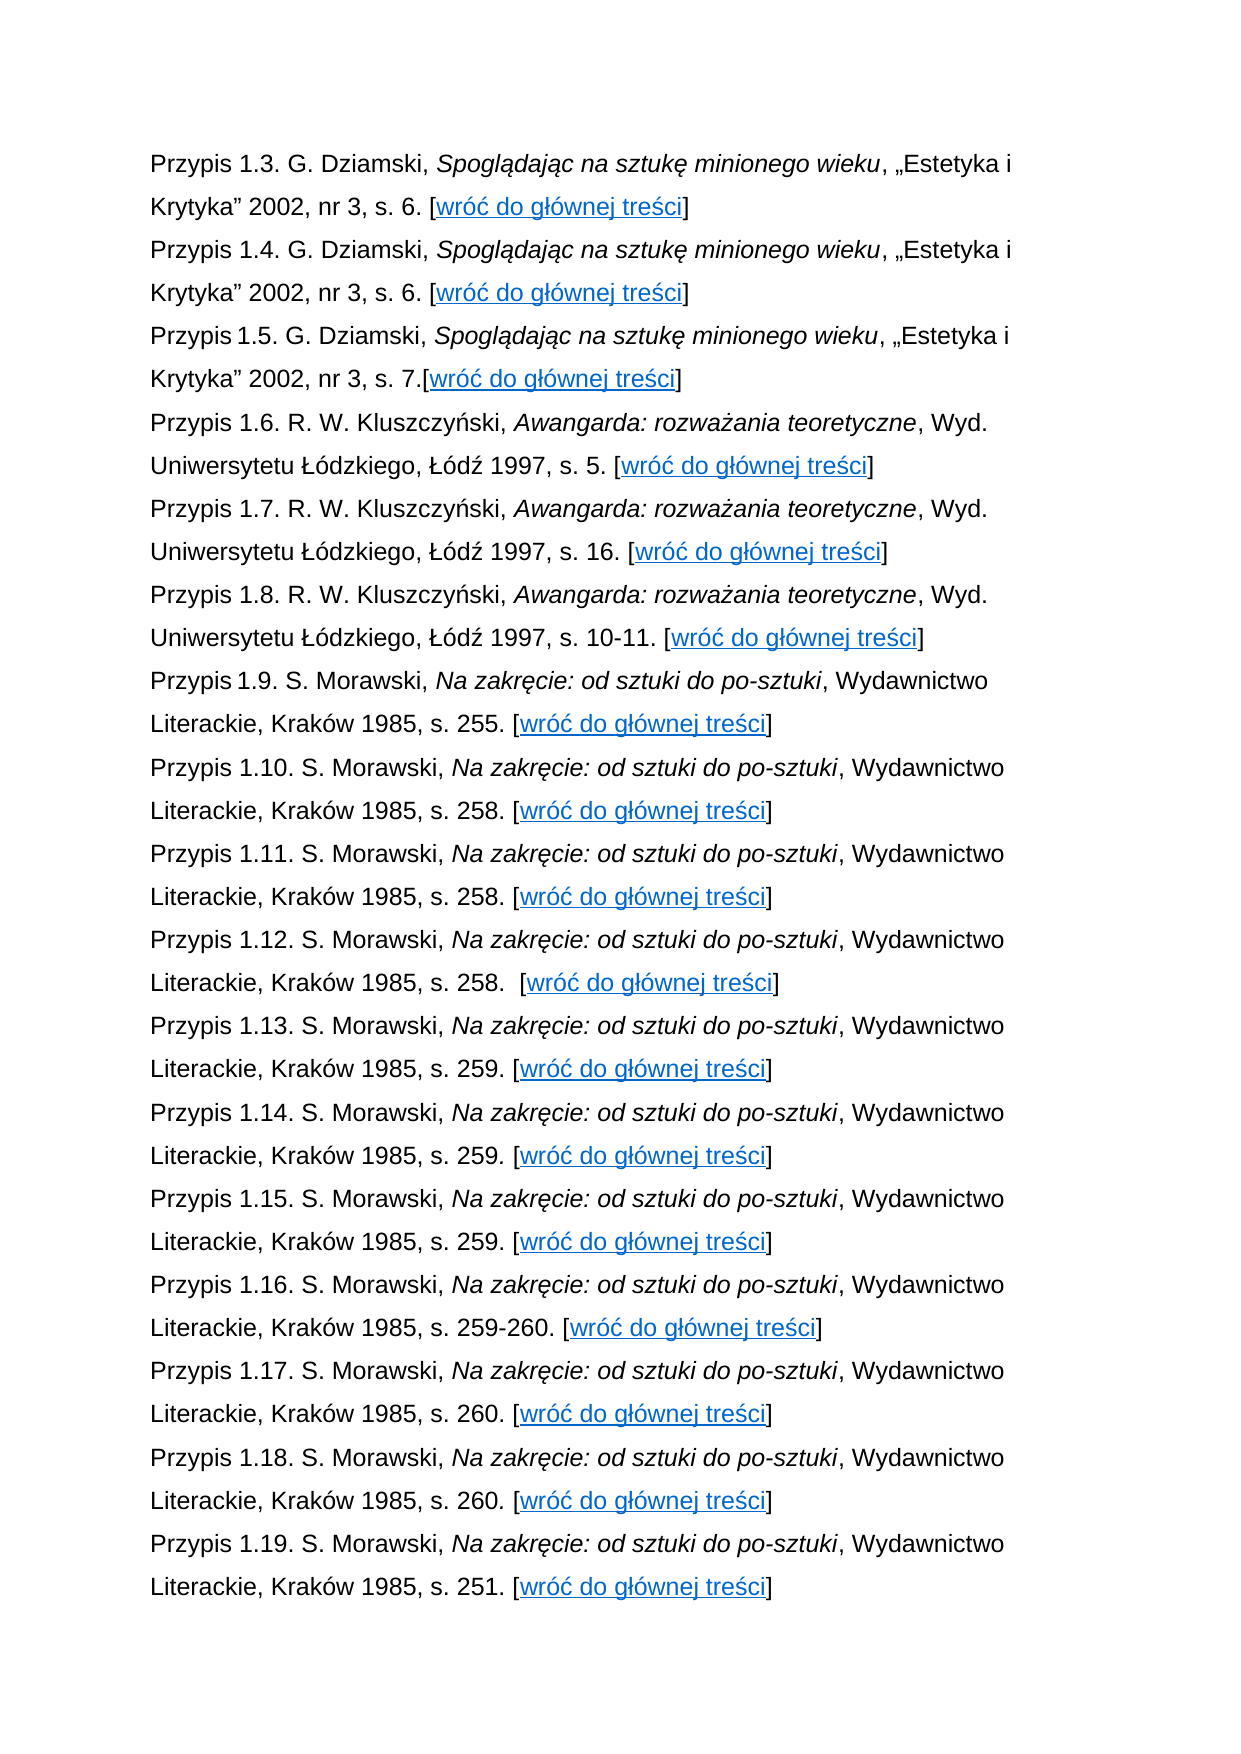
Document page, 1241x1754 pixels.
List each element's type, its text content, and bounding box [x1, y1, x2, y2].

text Przypis 1.7. R. W. Kluszczyński, Awangarda: rozważania teoretyczne, Wyd. Uniwersytetu Łódzkiego, Łódź 1997, s. 16. [wróć do głównej treści] [150, 494, 1090, 566]
text Przypis 1.15. S. Morawski, Na zakręcie: od sztuki do po-sztuki, Wydawnictwo Literackie, Kraków 1985, s. 259. [wróć do głównej treści] [150, 1184, 1090, 1256]
text Przypis 1.18. S. Morawski, Na zakręcie: od sztuki do po-sztuki, Wydawnictwo Literackie, Kraków 1985, s. 260. [wróć do głównej treści] [150, 1443, 1090, 1514]
text Przypis 1.13. S. Morawski, Na zakręcie: od sztuki do po-sztuki, Wydawnictwo Literackie, Kraków 1985, s. 259. [wróć do głównej treści] [150, 1011, 1090, 1083]
text Przypis 1.5. G. Dziamski, Spoglądając na sztukę minionego wieku, „Estetyka i Krytyka” 2002, nr 3, s. 7.[wróć do głównej treści] [150, 321, 1090, 393]
text Przypis 1.11. S. Morawski, Na zakręcie: od sztuki do po-sztuki, Wydawnictwo Literackie, Kraków 1985, s. 258. [wróć do głównej treści] [150, 839, 1090, 911]
text Przypis 1.8. R. W. Kluszczyński, Awangarda: rozważania teoretyczne, Wyd. Uniwersytetu Łódzkiego, Łódź 1997, s. 10-11. [wróć do głównej treści] [150, 580, 1090, 652]
text Przypis 1.4. G. Dziamski, Spoglądając na sztukę minionego wieku, „Estetyka i Krytyka” 2002, nr 3, s. 6. [wróć do głównej treści] [150, 235, 1090, 307]
text Przypis 1.6. R. W. Kluszczyński, Awangarda: rozważania teoretyczne, Wyd. Uniwersytetu Łódzkiego, Łódź 1997, s. 5. [wróć do głównej treści] [150, 408, 1090, 479]
text Przypis 1.12. S. Morawski, Na zakręcie: od sztuki do po-sztuki, Wydawnictwo Literackie, Kraków 1985, s. 258. [wróć do głównej treści] [150, 925, 1090, 997]
text Przypis 1.9. S. Morawski, Na zakręcie: od sztuki do po-sztuki, Wydawnictwo Literackie, Kraków 1985, s. 255. [wróć do głównej treści] [150, 666, 1090, 738]
text Przypis 1.16. S. Morawski, Na zakręcie: od sztuki do po-sztuki, Wydawnictwo Literackie, Kraków 1985, s. 259-260. [wróć do głównej treści] [150, 1270, 1090, 1342]
text Przypis 1.17. S. Morawski, Na zakręcie: od sztuki do po-sztuki, Wydawnictwo Literackie, Kraków 1985, s. 260. [wróć do głównej treści] [150, 1356, 1090, 1428]
text Przypis 1.3. G. Dziamski, Spoglądając na sztukę minionego wieku, „Estetyka i Krytyka” 2002, nr 3, s. 6. [wróć do głównej treści] [150, 149, 1090, 221]
text Przypis 1.19. S. Morawski, Na zakręcie: od sztuki do po-sztuki, Wydawnictwo Literackie, Kraków 1985, s. 251. [wróć do głównej treści] [150, 1529, 1090, 1601]
text Przypis 1.14. S. Morawski, Na zakręcie: od sztuki do po-sztuki, Wydawnictwo Literackie, Kraków 1985, s. 259. [wróć do głównej treści] [150, 1098, 1090, 1169]
text Przypis 1.10. S. Morawski, Na zakręcie: od sztuki do po-sztuki, Wydawnictwo Literackie, Kraków 1985, s. 258. [wróć do głównej treści] [150, 753, 1090, 824]
